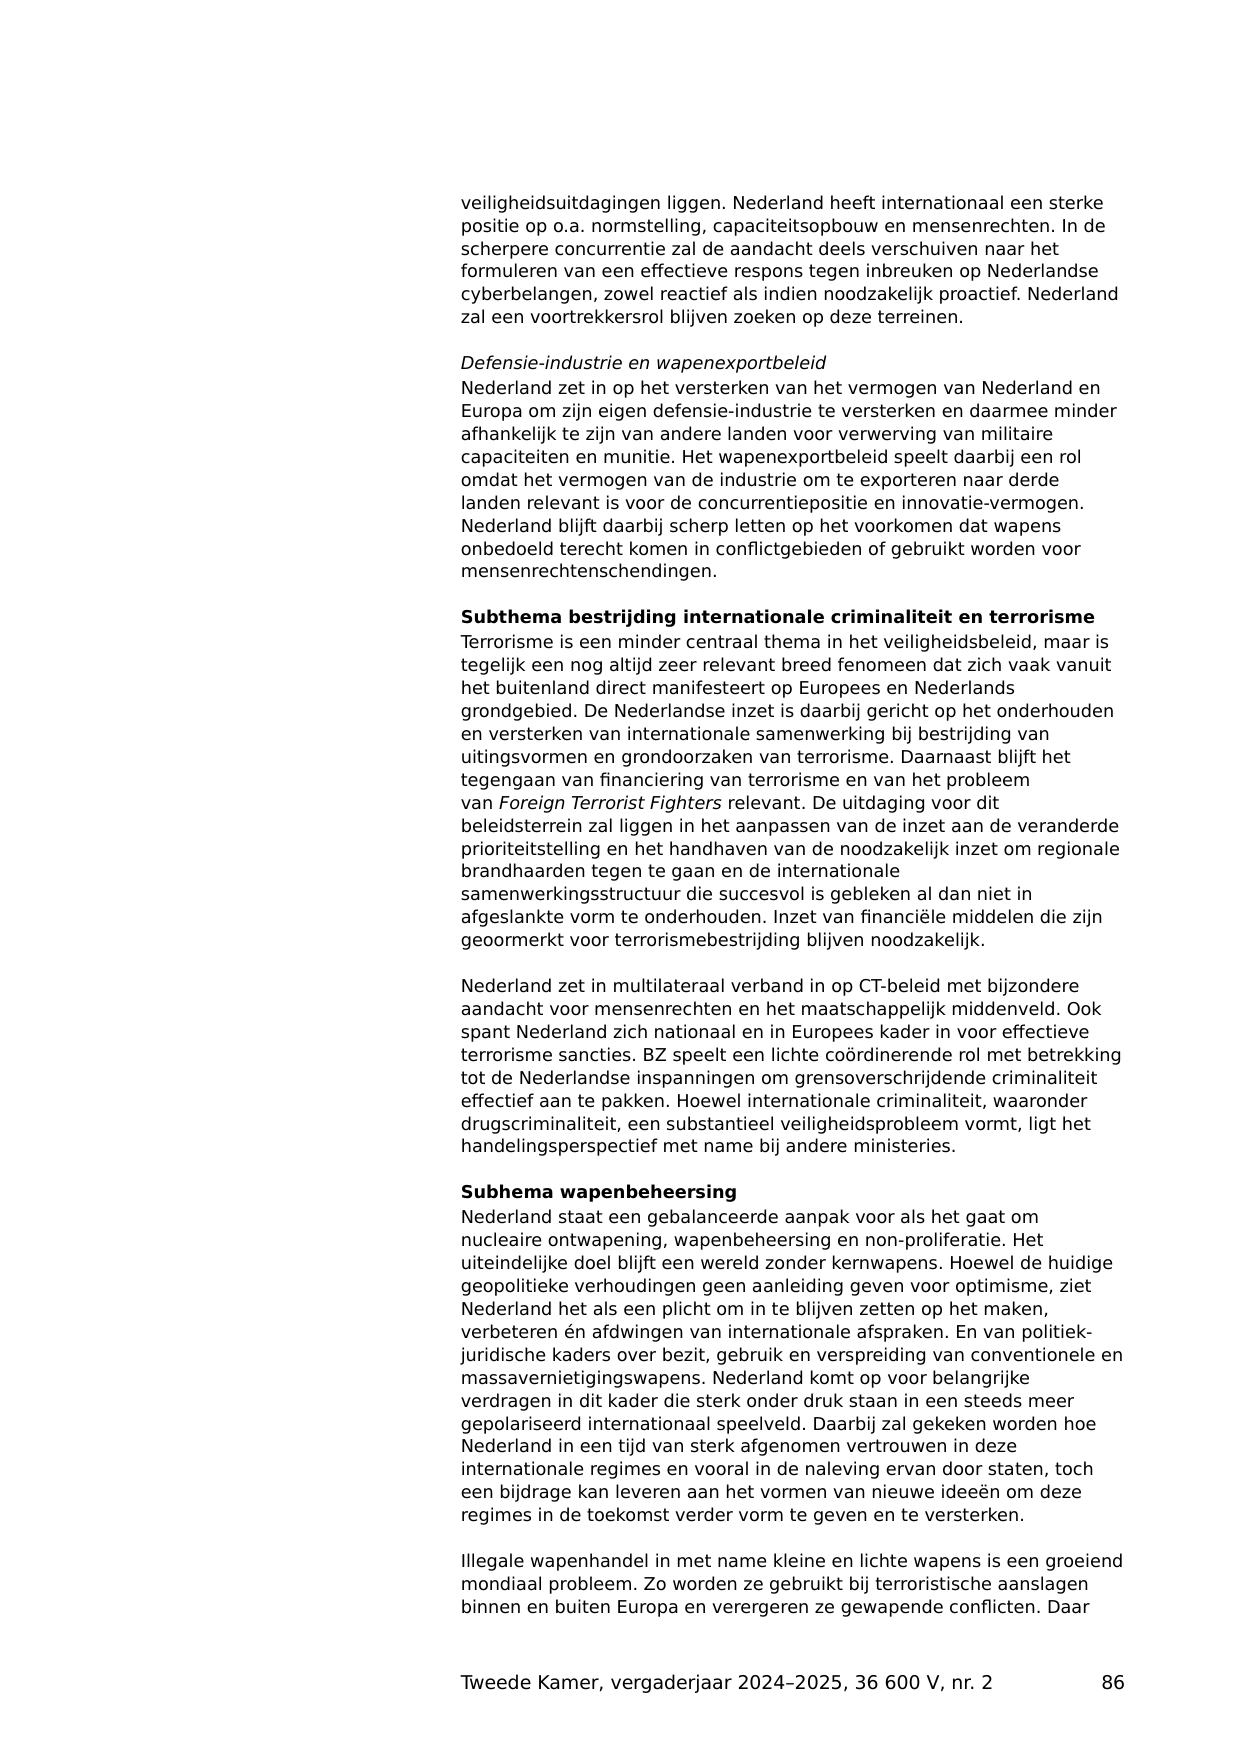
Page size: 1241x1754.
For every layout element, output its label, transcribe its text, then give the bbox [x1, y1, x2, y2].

text Illegale wapenhandel in met name kleine en lichte wapens is een groeiend mondiaal probleem. Zo worden ze gebruikt bij terroristische aanslagen binnen en buiten Europa en verergeren ze gewapende conflicten. Daar [461, 1549, 1125, 1618]
text Subthema bestrijding internationale criminaliteit en terrorisme [461, 605, 1125, 628]
text Defensie-industrie en wapenexportbeleid [461, 351, 1125, 374]
text veiligheidsuitdagingen liggen. Nederland heeft internationaal een sterke positie op o.a. normstelling, capaciteitsopbouw en mensenrechten. In de scherpere concurrentie zal de aandacht deels verschuiven naar het formuleren van een effectieve respons tegen inbreuken op Nederlandse cyberbelangen, zowel reactief als indien noodzakelijk proactief. Nederland zal een voortrekkersrol blijven zoeken op deze terreinen. [461, 191, 1125, 328]
text Nederland staat een gebalanceerde aanpak voor als het gaat om nucleaire ontwapening, wapenbeheersing en non-proliferatie. Het uiteindelijke doel blijft een wereld zonder kernwapens. Hoewel de huidige geopolitieke verhoudingen geen aanleiding geven voor optimisme, ziet Nederland het als een plicht om in te blijven zetten op het maken, verbeteren én afdwingen van internationale afspraken. En van politiek-juridische kaders over bezit, gebruik en verspreiding van conventionele en massavernietigingswapens. Nederland komt op voor belangrijke verdragen in dit kader die sterk onder druk staan in een steeds meer gepolariseerd internationaal speelveld. Daarbij zal gekeken worden hoe Nederland in een tijd van sterk afgenomen vertrouwen in deze internationale regimes en vooral in de naleving ervan door staten, toch een bijdrage kan leveren aan het vormen van nieuwe ideeën om deze regimes in de toekomst verder vorm te geven en te versterken. [461, 1205, 1125, 1526]
text Subhema wapenbeheersing [461, 1180, 1125, 1203]
text Terrorisme is een minder centraal thema in het veiligheidsbeleid, maar is tegelijk een nog altijd zeer relevant breed fenomeen dat zich vaak vanuit het buitenland direct manifesteert op Europees en Nederlands grondgebied. De Nederlandse inzet is daarbij gericht op het onderhouden en versterken van internationale samenwerking bij bestrijding van uitingsvormen en grondoorzaken van terrorisme. Daarnaast blijft het tegengaan van financiering van terrorisme en van het probleem van Foreign Terrorist Fighters relevant. De uitdaging voor dit beleidsterrein zal liggen in het aanpassen van de inzet aan de veranderde prioriteitstelling en het handhaven van de noodzakelijk inzet om regionale brandhaarden tegen te gaan en de internationale samenwerkingsstructuur die succesvol is gebleken al dan niet in afgeslankte vorm te onderhouden. Inzet van financiële middelen die zijn geoormerkt voor terrorismebestrijding blijven noodzakelijk. [461, 630, 1125, 951]
text Nederland zet in op het versterken van het vermogen van Nederland en Europa om zijn eigen defensie-industrie te versterken en daarmee minder afhankelijk te zijn van andere landen voor verwerving van militaire capaciteiten en munitie. Het wapenexportbeleid speelt daarbij een rol omdat het vermogen van de industrie om te exporteren naar derde landen relevant is voor de concurrentiepositie en innovatie-vermogen. Nederland blijft daarbij scherp letten op het voorkomen dat wapens onbedoeld terecht komen in conflictgebieden of gebruikt worden voor mensenrechtenschendingen. [461, 376, 1125, 582]
text Nederland zet in multilateraal verband in op CT-beleid met bijzondere aandacht voor mensenrechten en het maatschappelijk middenveld. Ook spant Nederland zich nationaal en in Europees kader in voor effectieve terrorisme sancties. BZ speelt een lichte coördinerende rol met betrekking tot de Nederlandse inspanningen om grensoverschrijdende criminaliteit effectief aan te pakken. Hoewel internationale criminaliteit, waaronder drugscriminaliteit, een substantieel veiligheidsprobleem vormt, ligt het handelingsperspectief met name bij andere ministeries. [461, 974, 1125, 1157]
